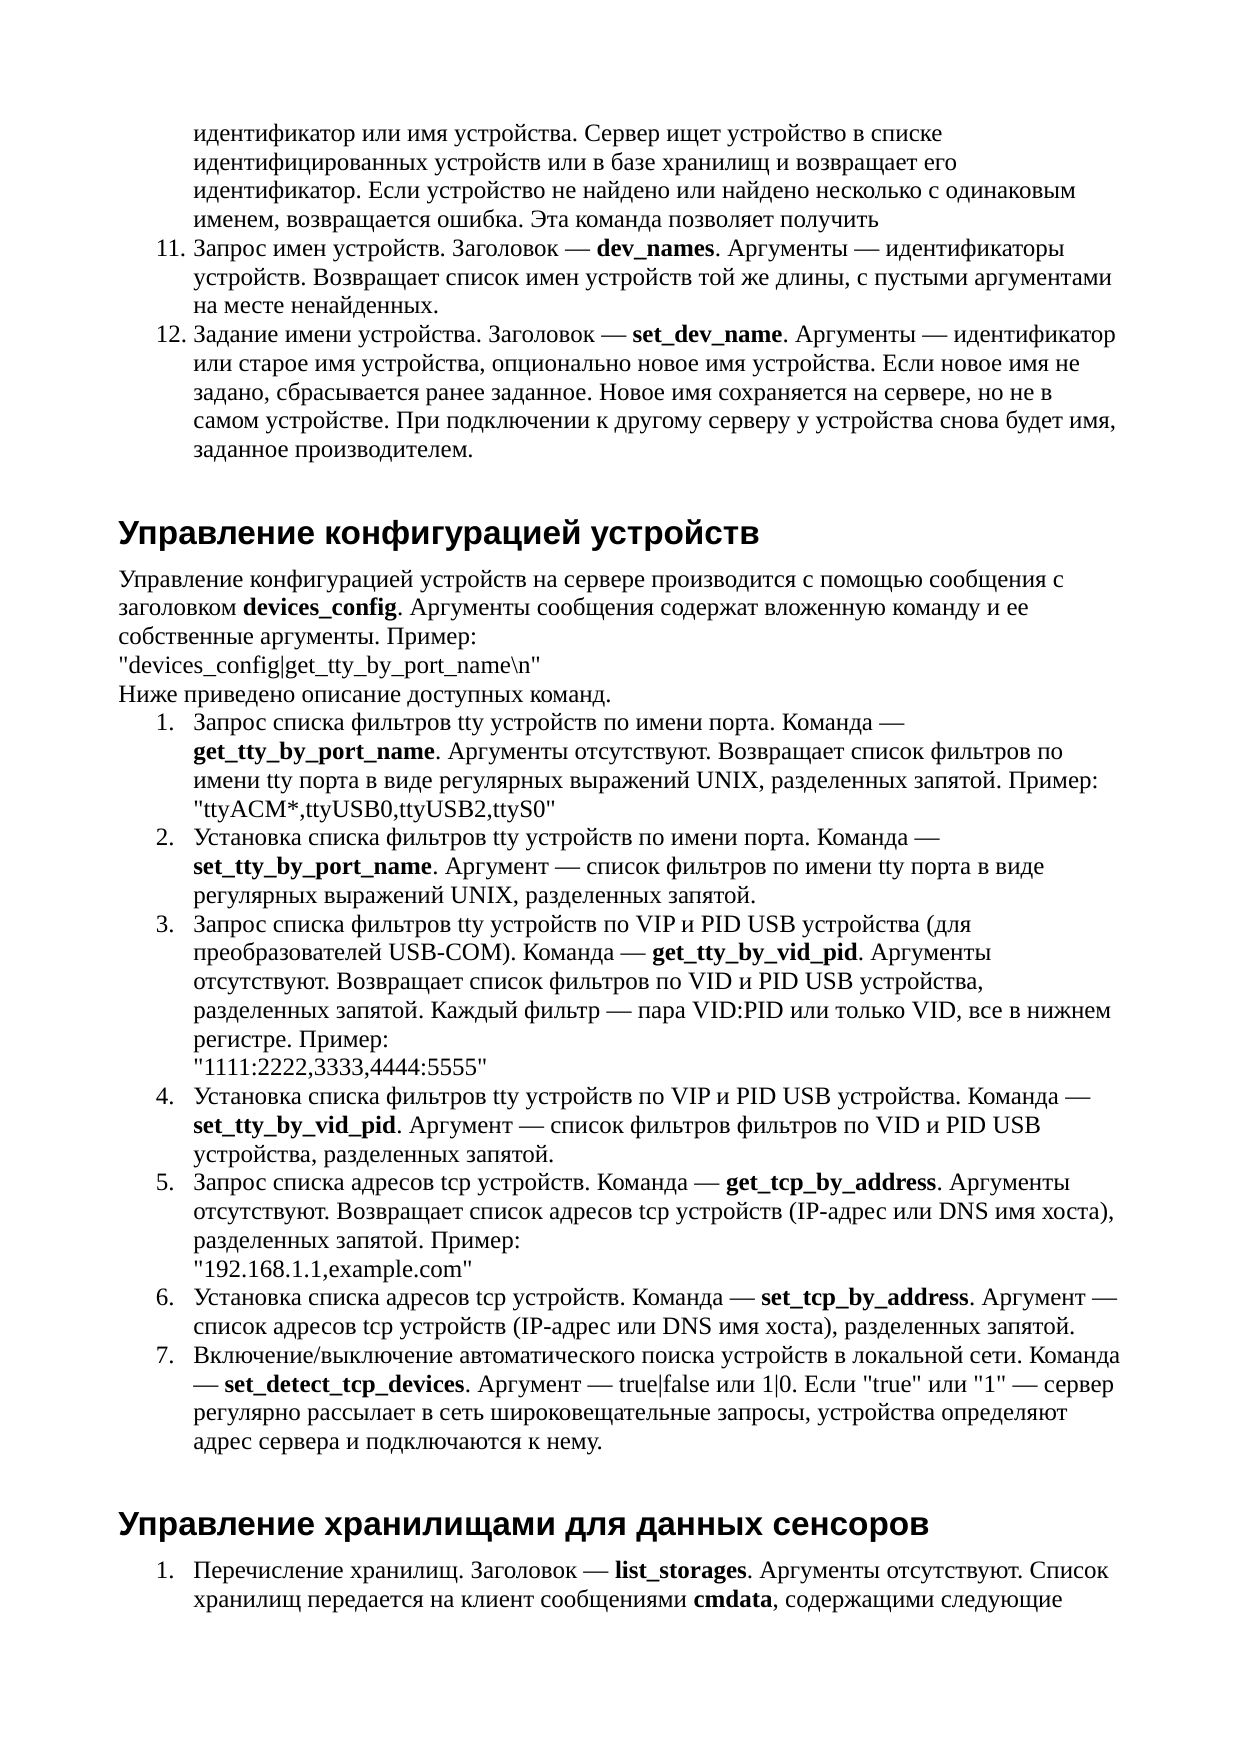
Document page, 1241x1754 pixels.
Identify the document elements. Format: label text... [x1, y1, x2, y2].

list Перечисление хранилищ. Заголовок — list_storages. Аргументы отсутствуют. Список хранилищ передается на клиент сообщениями cmdata, содержащими следующие [156, 1555, 1122, 1613]
text "devices_config|get_tty_by_port_name\n" [118, 650, 1122, 679]
list Запрос списка фильтров tty устройств по VIP и PID USB устройства (для преобразователей USB-COM). Команда — get_tty_by_vid_pid. Аргументы отсутствуют. Возвращает список фильтров по VID и PID USB устройства, разделенных запятой. Каждый фильтр — пара VID:PID или только VID, все в нижнем регистре. Пример: "1111:2222,3333,4444:5555" [156, 909, 1122, 1081]
subtitle Управление хранилищами для данных сенсоров [118, 1504, 1122, 1543]
list идентификатор или имя устройства. Сервер ищет устройство в списке идентифицированных устройств или в базе хранилищ и возвращает его идентификатор. Если устройство не найдено или найдено несколько с одинаковым именем, возвращается ошибка. Эта команда позволяет получить [156, 118, 1122, 233]
text Управление конфигурацией устройств на сервере производится с помощью сообщения с заголовком devices_config. Аргументы сообщения содержат вложенную команду и ее собственные аргументы. Пример: [118, 564, 1122, 650]
list Установка списка фильтров tty устройств по VIP и PID USB устройства. Команда — set_tty_by_vid_pid. Аргумент — список фильтров фильтров по VID и PID USB устройства, разделенных запятой. [156, 1081, 1122, 1167]
subtitle Управление конфигурацией устройств [118, 513, 1122, 551]
list Запрос имен устройств. Заголовок — dev_names. Аргументы — идентификаторы устройств. Возвращает список имен устройств той же длины, с пустыми аргументами на месте ненайденных. [156, 233, 1122, 319]
text Ниже приведено описание доступных команд. [118, 679, 1122, 707]
list Установка списка адресов tcp устройств. Команда — set_tcp_by_address. Аргумент — список адресов tcp устройств (IP-адрес или DNS имя хоста), разделенных запятой. [156, 1282, 1122, 1340]
list Задание имени устройства. Заголовок — set_dev_name. Аргументы — идентификатор или старое имя устройства, опционально новое имя устройства. Если новое имя не задано, сбрасывается ранее заданное. Новое имя сохраняется на сервере, но не в самом устройстве. При подключении к другому серверу у устройства снова будет имя, заданное производителем. [156, 319, 1122, 463]
list Запрос списка фильтров tty устройств по имени порта. Команда — get_tty_by_port_name. Аргументы отсутствуют. Возвращает список фильтров по имени tty порта в виде регулярных выражений UNIX, разделенных запятой. Пример: "ttyACM*,ttyUSB0,ttyUSB2,ttyS0" [156, 707, 1122, 822]
list Включение/выключение автоматического поиска устройств в локальной сети. Команда — set_detect_tcp_devices. Аргумент — true|false или 1|0. Если "true" или "1" — сервер регулярно рассылает в сеть широковещательные запросы, устройства определяют адрес сервера и подключаются к нему. [156, 1340, 1122, 1455]
list Запрос списка адресов tcp устройств. Команда — get_tcp_by_address. Аргументы отсутствуют. Возвращает список адресов tcp устройств (IP-адрес или DNS имя хоста), разделенных запятой. Пример: "192.168.1.1,example.com" [156, 1167, 1122, 1282]
list Установка списка фильтров tty устройств по имени порта. Команда — set_tty_by_port_name. Аргумент — список фильтров по имени tty порта в виде регулярных выражений UNIX, разделенных запятой. [156, 822, 1122, 909]
